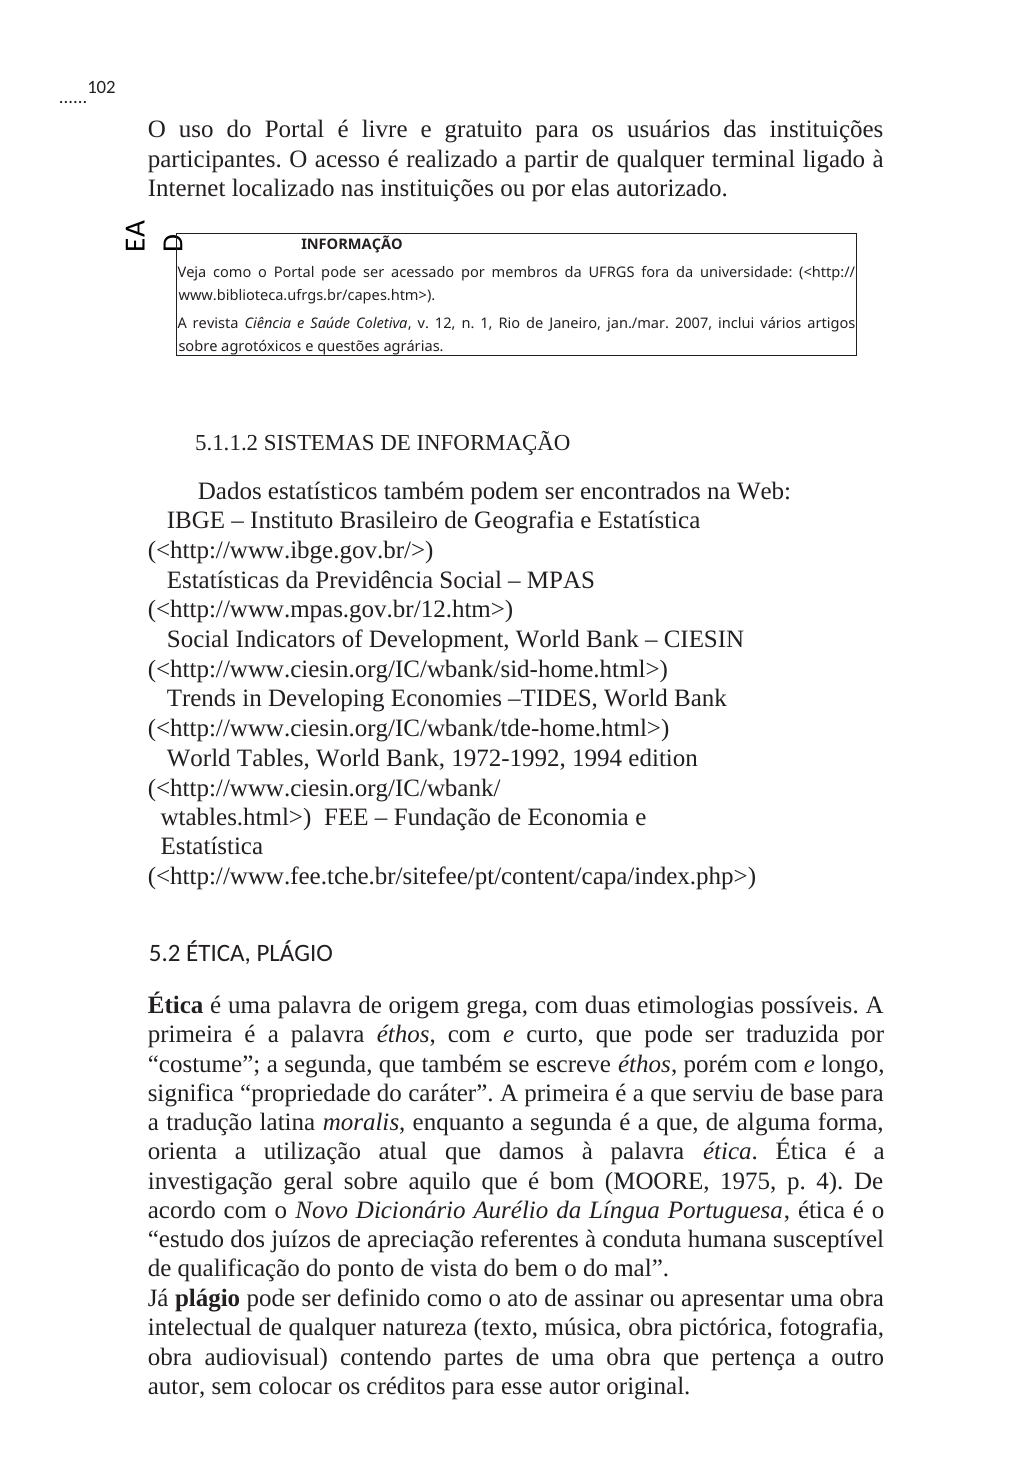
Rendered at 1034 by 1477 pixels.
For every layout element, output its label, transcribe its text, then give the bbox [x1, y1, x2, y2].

text World Tables, World Bank, 1972-1992, 1994 edition [160, 743, 885, 772]
text (<http://www.ciesin.org/IC/wbank/sid-home.html>) [148, 654, 885, 683]
text 5.1.1.2 SISTEMAS DE INFORMAÇÃO [195, 428, 885, 455]
text O uso do Portal é livre e gratuito para os usuários das instituições participantes. O acesso é realizado a partir de qualquer terminal ligado à Internet localizado nas instituições ou por elas autorizado. [148, 114, 885, 202]
text Já plágio pode ser definido como o ato de assinar ou apresentar uma obra intelectual de qualquer natureza (texto, música, obra pictórica, fotografia, obra audiovisual) contendo partes de uma obra que pertença a outro autor, sem colocar os créditos para esse autor original. [148, 1283, 885, 1400]
subtitle 5.2 ÉTICA, PLÁGIO [149, 937, 886, 968]
text IBGE – Instituto Brasileiro de Geografia e Estatística [160, 505, 885, 534]
text (<http://www.fee.tche.br/sitefee/pt/content/capa/index.php>) [148, 861, 885, 889]
text (<http://www.ciesin.org/IC/wbank/wtables.html>) FEE – Fundação de Economia e Estatística [148, 773, 647, 860]
text INFORMAÇÃO [177, 234, 856, 253]
text Social Indicators of Development, World Bank – CIESIN [160, 624, 885, 653]
text Dados estatísticos também podem ser encontrados na Web: [198, 476, 885, 504]
text Ética é uma palavra de origem grega, com duas etimologias possíveis. A primeira é a palavra éthos, com e curto, que pode ser traduzida por “costume”; a segunda, que também se escreve éthos, porém com e longo, significa “propriedade do caráter”. A primeira é a que serviu de base para a tradução latina moralis, enquanto a segunda é a que, de alguma forma, orienta a utilização atual que damos à palavra ética. Ética é a investigação geral sobre aquilo que é bom (MOORE, 1975, p. 4). De acordo com o Novo Dicionário Aurélio da Língua Portuguesa, ética é o “estudo dos juízos de apreciação referentes à conduta humana susceptível de qualificação do ponto de vista do bem o do mal”. [148, 990, 885, 1282]
text Veja como o Portal pode ser acessado por membros da UFRGS fora da universidade: (<http:// www.biblioteca.ufrgs.br/capes.htm>). [177, 261, 856, 304]
text A revista Ciência e Saúde Coletiva, v. 12, n. 1, Rio de Janeiro, jan./mar. 2007, inclui vários artigos sobre agrotóxicos e questões agrárias. [177, 312, 856, 355]
text (<http://www.mpas.gov.br/12.htm>) [148, 594, 885, 623]
text Trends in Developing Economies –TIDES, World Bank [160, 683, 885, 712]
text (<http://www.ibge.gov.br/>) [148, 535, 885, 564]
text Estatísticas da Previdência Social – MPAS [160, 565, 885, 593]
text (<http://www.ciesin.org/IC/wbank/tde-home.html>) [148, 713, 885, 742]
